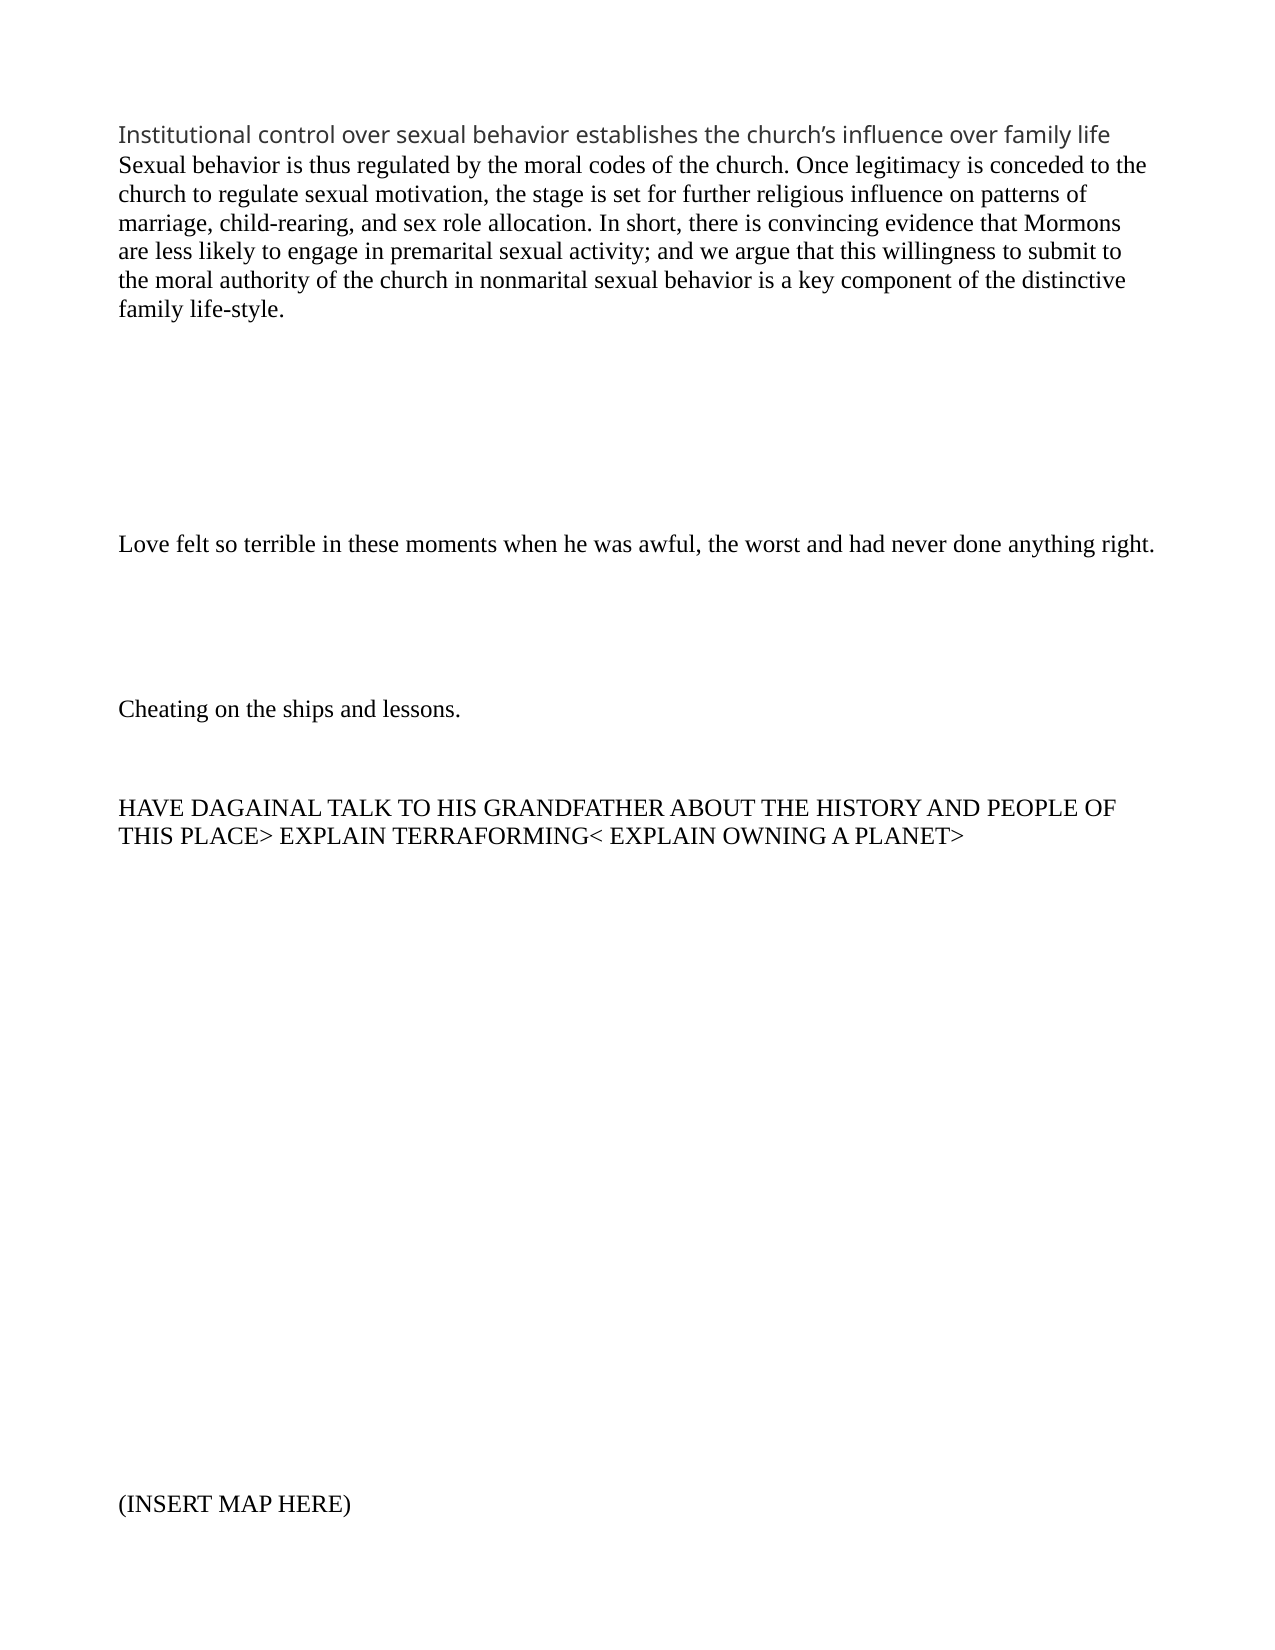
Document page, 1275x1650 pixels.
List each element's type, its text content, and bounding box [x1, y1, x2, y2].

text Love felt so terrible in these moments when he was awful, the worst and had never done anything right. [118, 529, 1157, 558]
text Cheating on the ships and lessons. [118, 694, 1157, 723]
text HAVE DAGAINAL TALK TO HIS GRANDFATHER ABOUT THE HISTORY AND PEOPLE OF THIS PLACE> EXPLAIN TERRAFORMING< EXPLAIN OWNING A PLANET> [118, 735, 1157, 908]
text Institutional control over sexual behavior establishes the church’s influence over family life Sexual behavior is thus regulated by the moral codes of the church. Once legitimacy is conceded to the church to regulate sexual motivation, the stage is set for further religious influence on patterns of marriage, child-rearing, and sex role allocation. In short, there is convincing evidence that Mormons are less likely to engage in premarital sexual activity; and we argue that this willingness to submit to the moral authority of the church in nonmarital sexual behavior is a key component of the distinctive family life-style. [118, 118, 1157, 351]
text (INSERT MAP HERE) [118, 1431, 1157, 1518]
